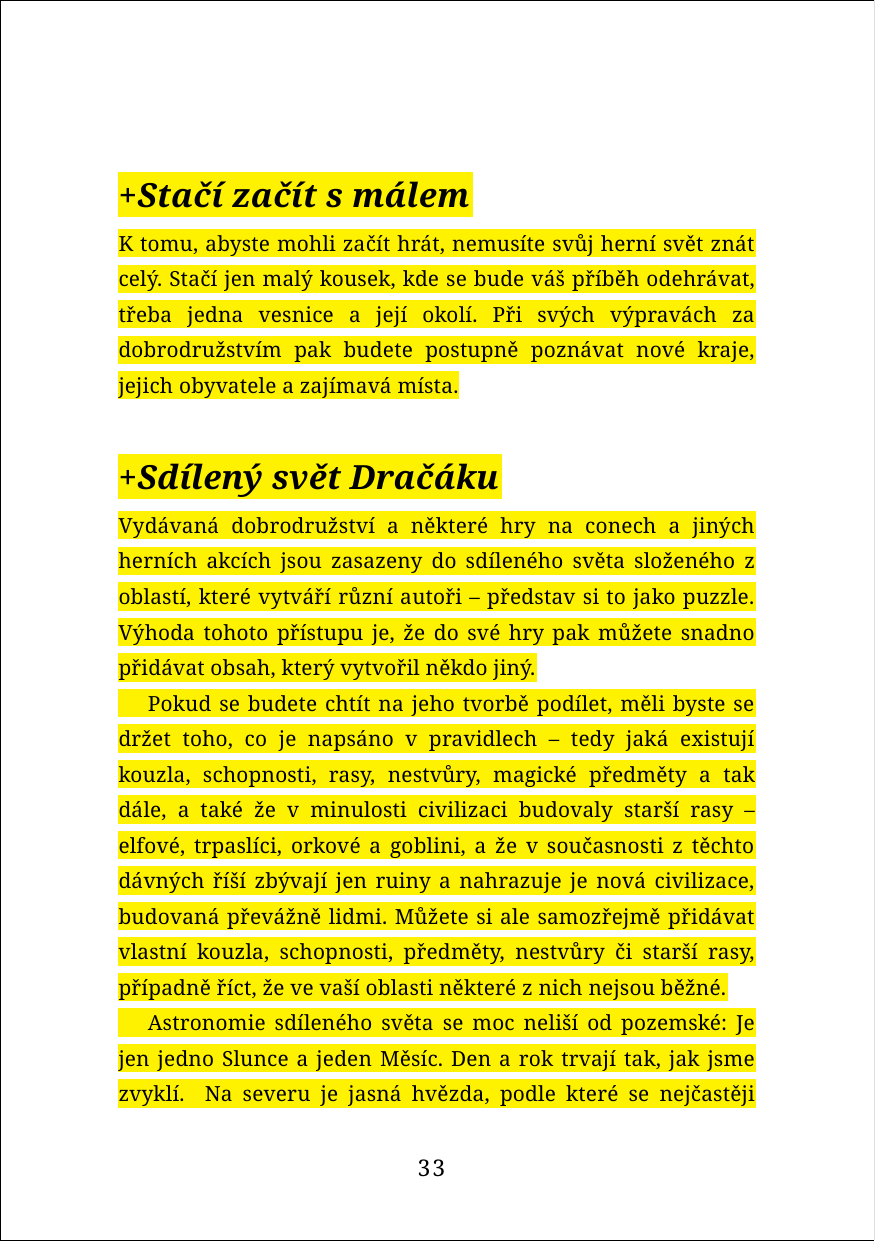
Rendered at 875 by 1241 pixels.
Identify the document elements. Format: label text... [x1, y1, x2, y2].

subtitle +Stačí začít s málem [118, 172, 756, 217]
text Vydávaná dobrodružství a některé hry na conech a jiných herních akcích jsou zasazeny do sdíleného světa složeného z oblastí, které vytváří různí autoři – představ si to jako puzzle. Výhoda tohoto přístupu je, že do své hry pak můžete snadno přidávat obsah, který vytvořil někdo jiný. Pokud se budete chtít na jeho tvorbě podílet, měli byste se držet toho, co je napsáno v pravidlech – tedy jaká existují kouzla, schopnosti, rasy, nestvůry, magické předměty a tak dále, a také že v minulosti civilizaci budovaly starší rasy – elfové, trpaslíci, orkové a goblini, a že v současnosti z těchto dávných říší zbývají jen ruiny a nahrazuje je nová civilizace, budovaná převážně lidmi. Můžete si ale samozřejmě přidávat vlastní kouzla, schopnosti, předměty, nestvůry či starší rasy, případně říct, že ve vaší oblasti některé z nich nejsou běžné. Astronomie sdíleného světa se moc neliší od pozemské: Je jen jedno Slunce a jeden Měsíc. Den a rok trvají tak, jak jsme zvyklí. Na severu je jasná hvězda, podle které se nejčastěji [118, 511, 756, 1108]
subtitle +Sdílený svět Dračáku [118, 454, 756, 499]
text K tomu, abyste mohli začít hrát, nemusíte svůj herní svět znát celý. Stačí jen malý kousek, kde se bude váš příběh odehrávat, třeba jedna vesnice a její okolí. Při svých výpravách za dobrodružstvím pak budete postupně poznávat nové kraje, jejich obyvatele a zajímavá místa. [118, 229, 756, 399]
